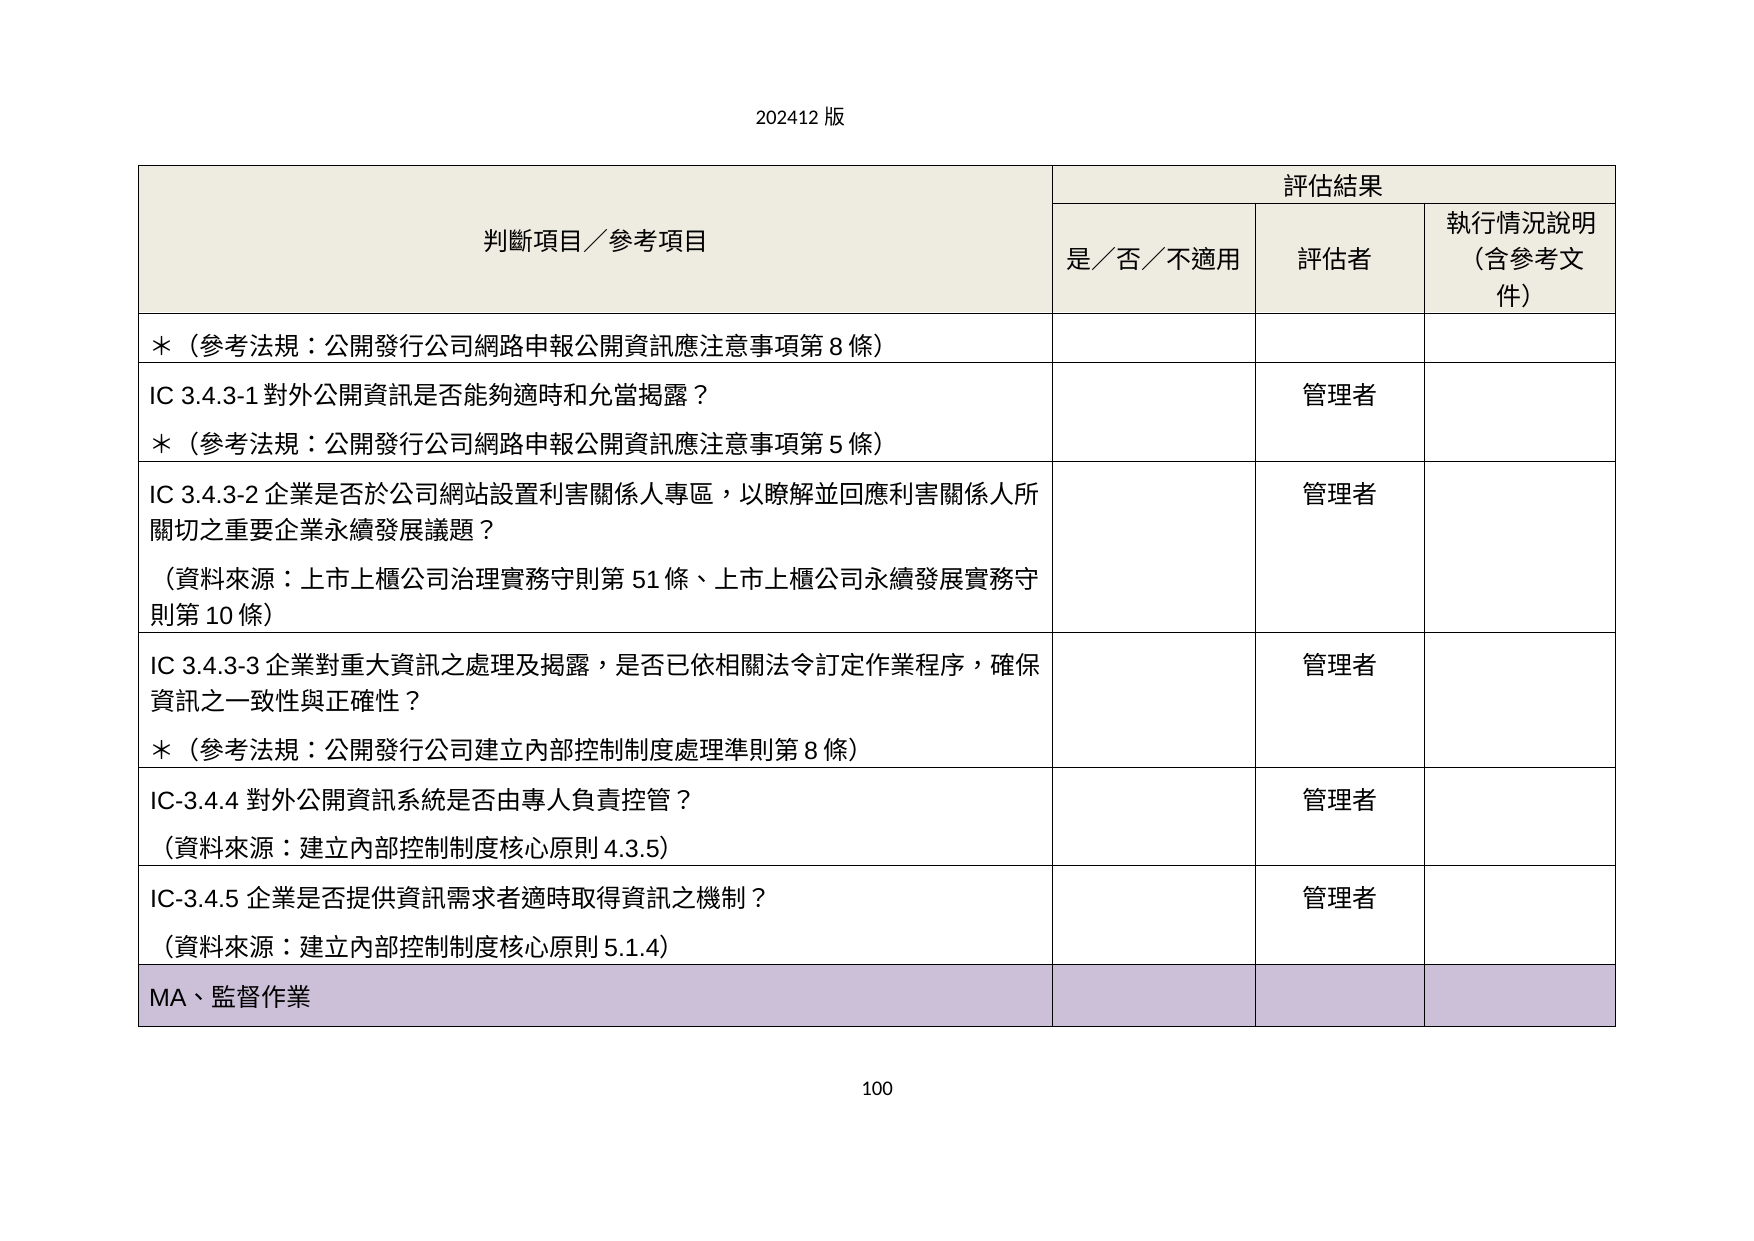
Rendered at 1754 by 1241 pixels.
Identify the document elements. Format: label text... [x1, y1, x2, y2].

table_cell 是／否／不適用 [1053, 204, 1255, 312]
table_cell [1425, 965, 1615, 1026]
table_cell [1053, 462, 1255, 632]
table_cell [1425, 866, 1615, 964]
table_cell IC-3.4.5 企業是否提供資訊需求者適時取得資訊之機制？ （資料來源：建立內部控制制度核心原則5.1.4） [139, 866, 1052, 964]
table_cell IC 3.4.3-1對外公開資訊是否能夠適時和允當揭露？ ＊（參考法規：公開發行公司網路申報公開資訊應注意事項第5條） [139, 363, 1052, 461]
table_cell [1053, 633, 1255, 767]
table_cell [1053, 363, 1255, 461]
table_cell 評估者 [1256, 204, 1424, 312]
table_cell IC 3.4.3-2企業是否於公司網站設置利害關係人專區，以瞭解並回應利害關係人所關切之重要企業永續發展議題？ （資料來源：上市上櫃公司治理實務守則第51條、上市上櫃公司永續發展實務守則第10條） [139, 462, 1052, 632]
table_cell [1425, 363, 1615, 461]
table_cell ＊（參考法規：公開發行公司網路申報公開資訊應注意事項第8條） [139, 314, 1052, 362]
table_cell 管理者 [1256, 866, 1424, 964]
table_header 評估結果 [1053, 166, 1615, 203]
table_cell MA、監督作業 [139, 965, 1052, 1026]
table_cell [1053, 314, 1255, 362]
table_cell [1256, 314, 1424, 362]
table_cell [1256, 965, 1424, 1026]
table_cell [1425, 768, 1615, 865]
table_cell 管理者 [1256, 363, 1424, 461]
table_cell [1053, 965, 1255, 1026]
table_cell 執行情況說明 （含參考文件） [1425, 204, 1615, 312]
table_cell [1425, 314, 1615, 362]
table_cell [1425, 633, 1615, 767]
table_cell [1053, 866, 1255, 964]
table_cell [1425, 462, 1615, 632]
table_cell 管理者 [1256, 633, 1424, 767]
table_cell 管理者 [1256, 768, 1424, 865]
table_header 判斷項目／參考項目 [139, 166, 1052, 312]
table_cell IC 3.4.3-3企業對重大資訊之處理及揭露，是否已依相關法令訂定作業程序，確保資訊之一致性與正確性？ ＊（參考法規：公開發行公司建立內部控制制度處理準則第8條） [139, 633, 1052, 767]
table_cell IC-3.4.4 對外公開資訊系統是否由專人負責控管？ （資料來源：建立內部控制制度核心原則4.3.5） [139, 768, 1052, 865]
table_cell [1053, 768, 1255, 865]
table_cell 管理者 [1256, 462, 1424, 632]
